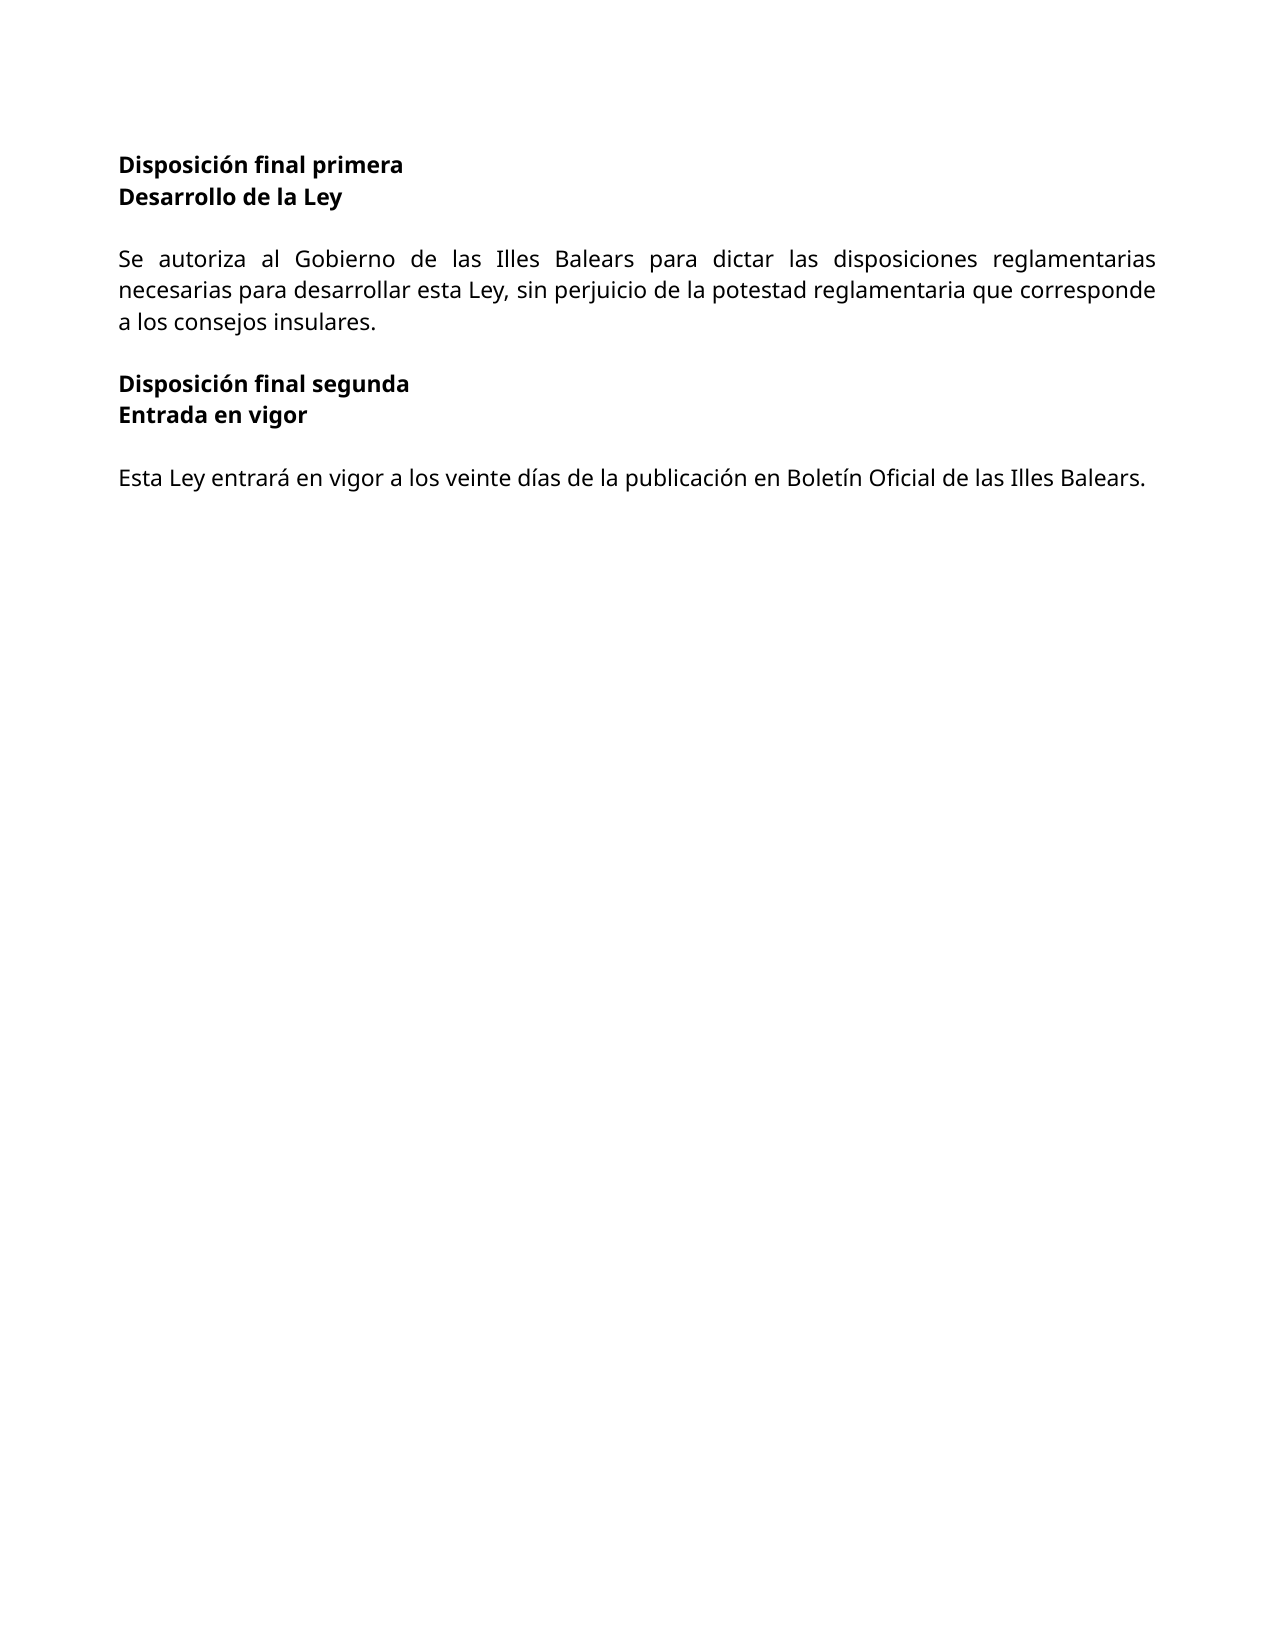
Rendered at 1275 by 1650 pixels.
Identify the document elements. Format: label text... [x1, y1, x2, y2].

text Disposición final segunda [118, 368, 1157, 399]
text Entrada en vigor [118, 399, 1157, 431]
text Se autoriza al Gobierno de las Illes Balears para dictar las disposiciones reglamentarias necesarias para desarrollar esta Ley, sin perjuicio de la potestad reglamentaria que corresponde a los consejos insulares. [118, 243, 1157, 337]
text Disposición final primera [118, 149, 1157, 181]
text Esta Ley entrará en vigor a los veinte días de la publicación en Boletín Oficial de las Illes Balears. [118, 462, 1157, 493]
text Desarrollo de la Ley [118, 181, 1157, 212]
